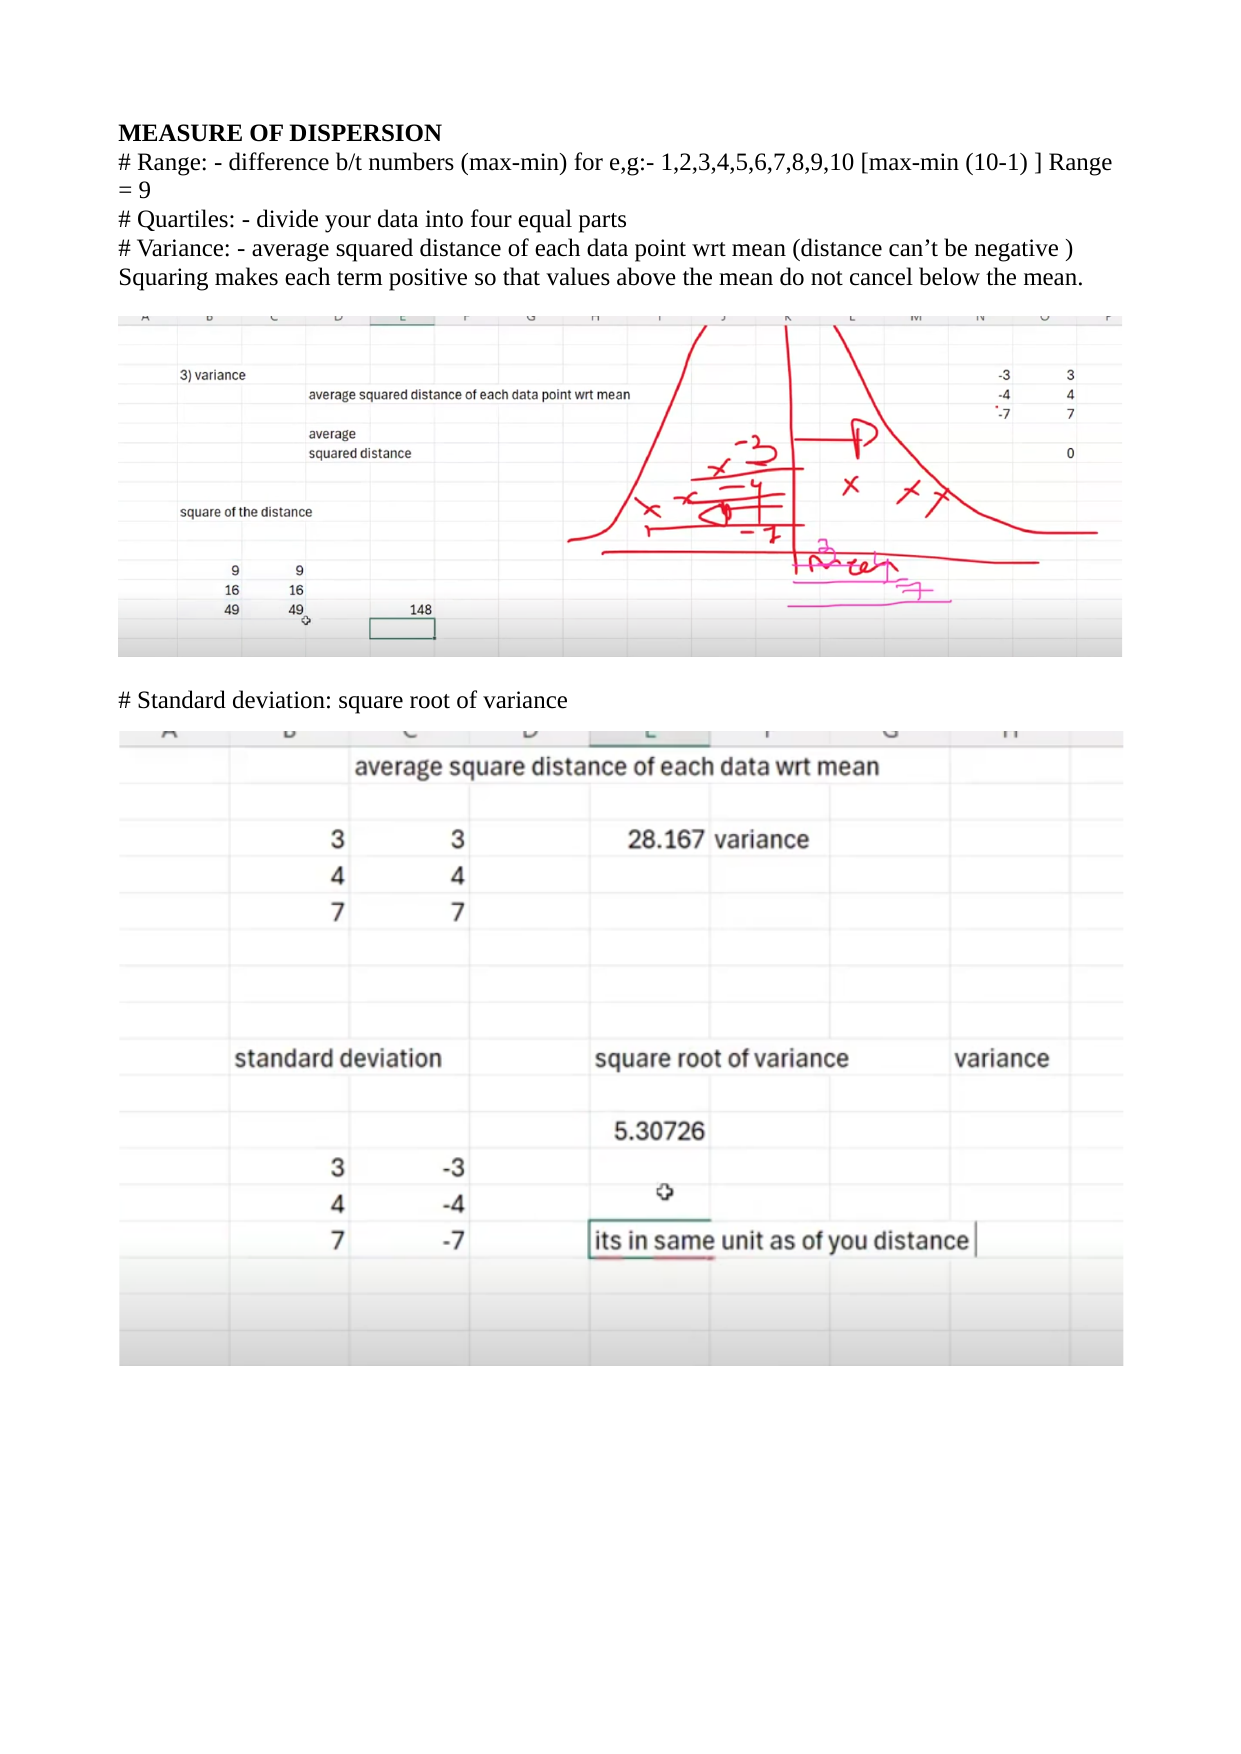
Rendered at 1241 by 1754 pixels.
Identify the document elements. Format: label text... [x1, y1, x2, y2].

text # Quartiles: - divide your data into four equal parts [118, 204, 1122, 233]
text # Range: - difference b/t numbers (max-min) for e,g:- 1,2,3,4,5,6,7,8,9,10 [max-min (10-1) ] Range = 9 [118, 147, 1122, 204]
text Squaring makes each term positive so that values above the mean do not cancel below the mean. [118, 262, 1122, 291]
picture [118, 316, 1123, 657]
text # Standard deviation: square root of variance [118, 685, 1122, 714]
text MEASURE OF DISPERSION [118, 118, 1122, 147]
picture [119, 731, 1124, 1366]
text # Variance: - average squared distance of each data point wrt mean (distance can’t be negative ) [118, 233, 1122, 262]
